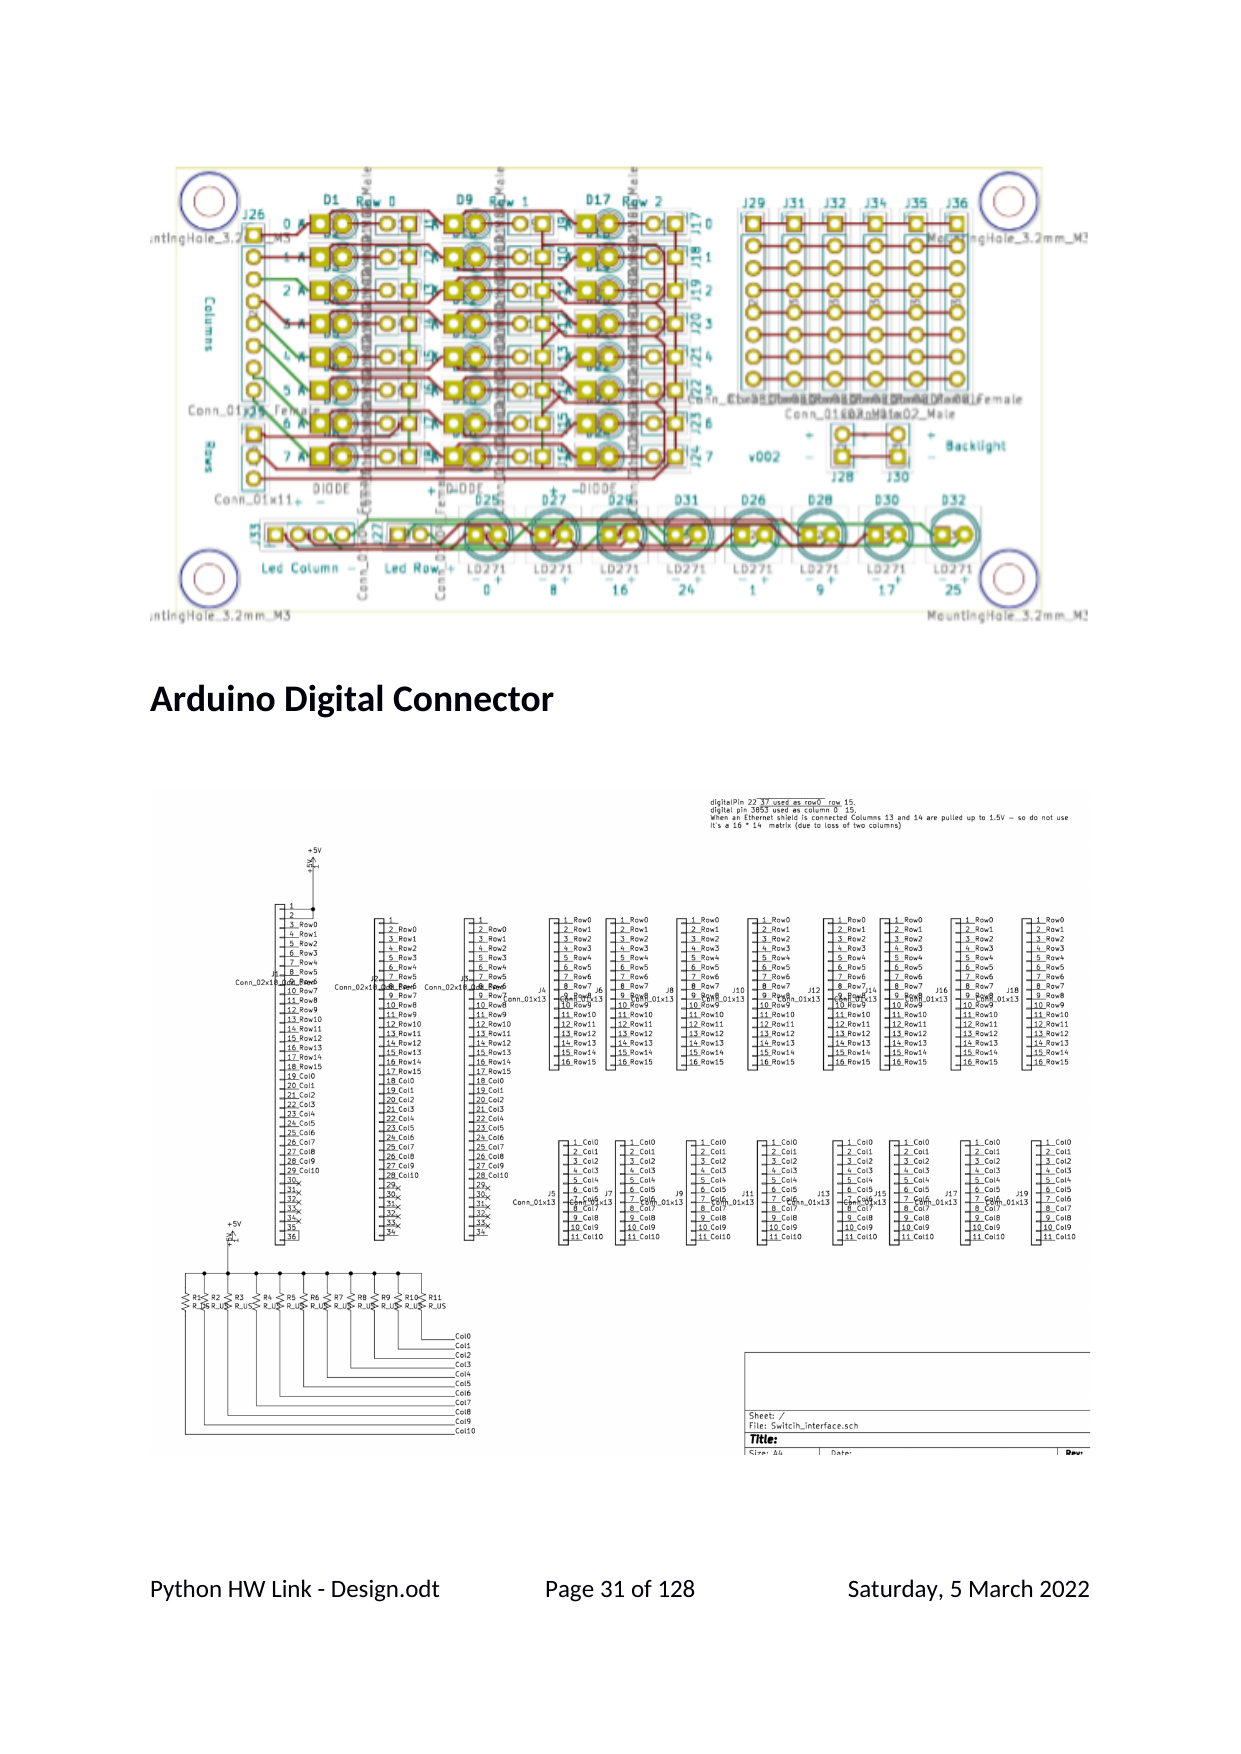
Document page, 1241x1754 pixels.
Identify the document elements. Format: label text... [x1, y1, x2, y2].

subtitle Arduino Digital Connector [150, 675, 1090, 721]
picture [150, 150, 1088, 638]
picture [150, 790, 1091, 1455]
